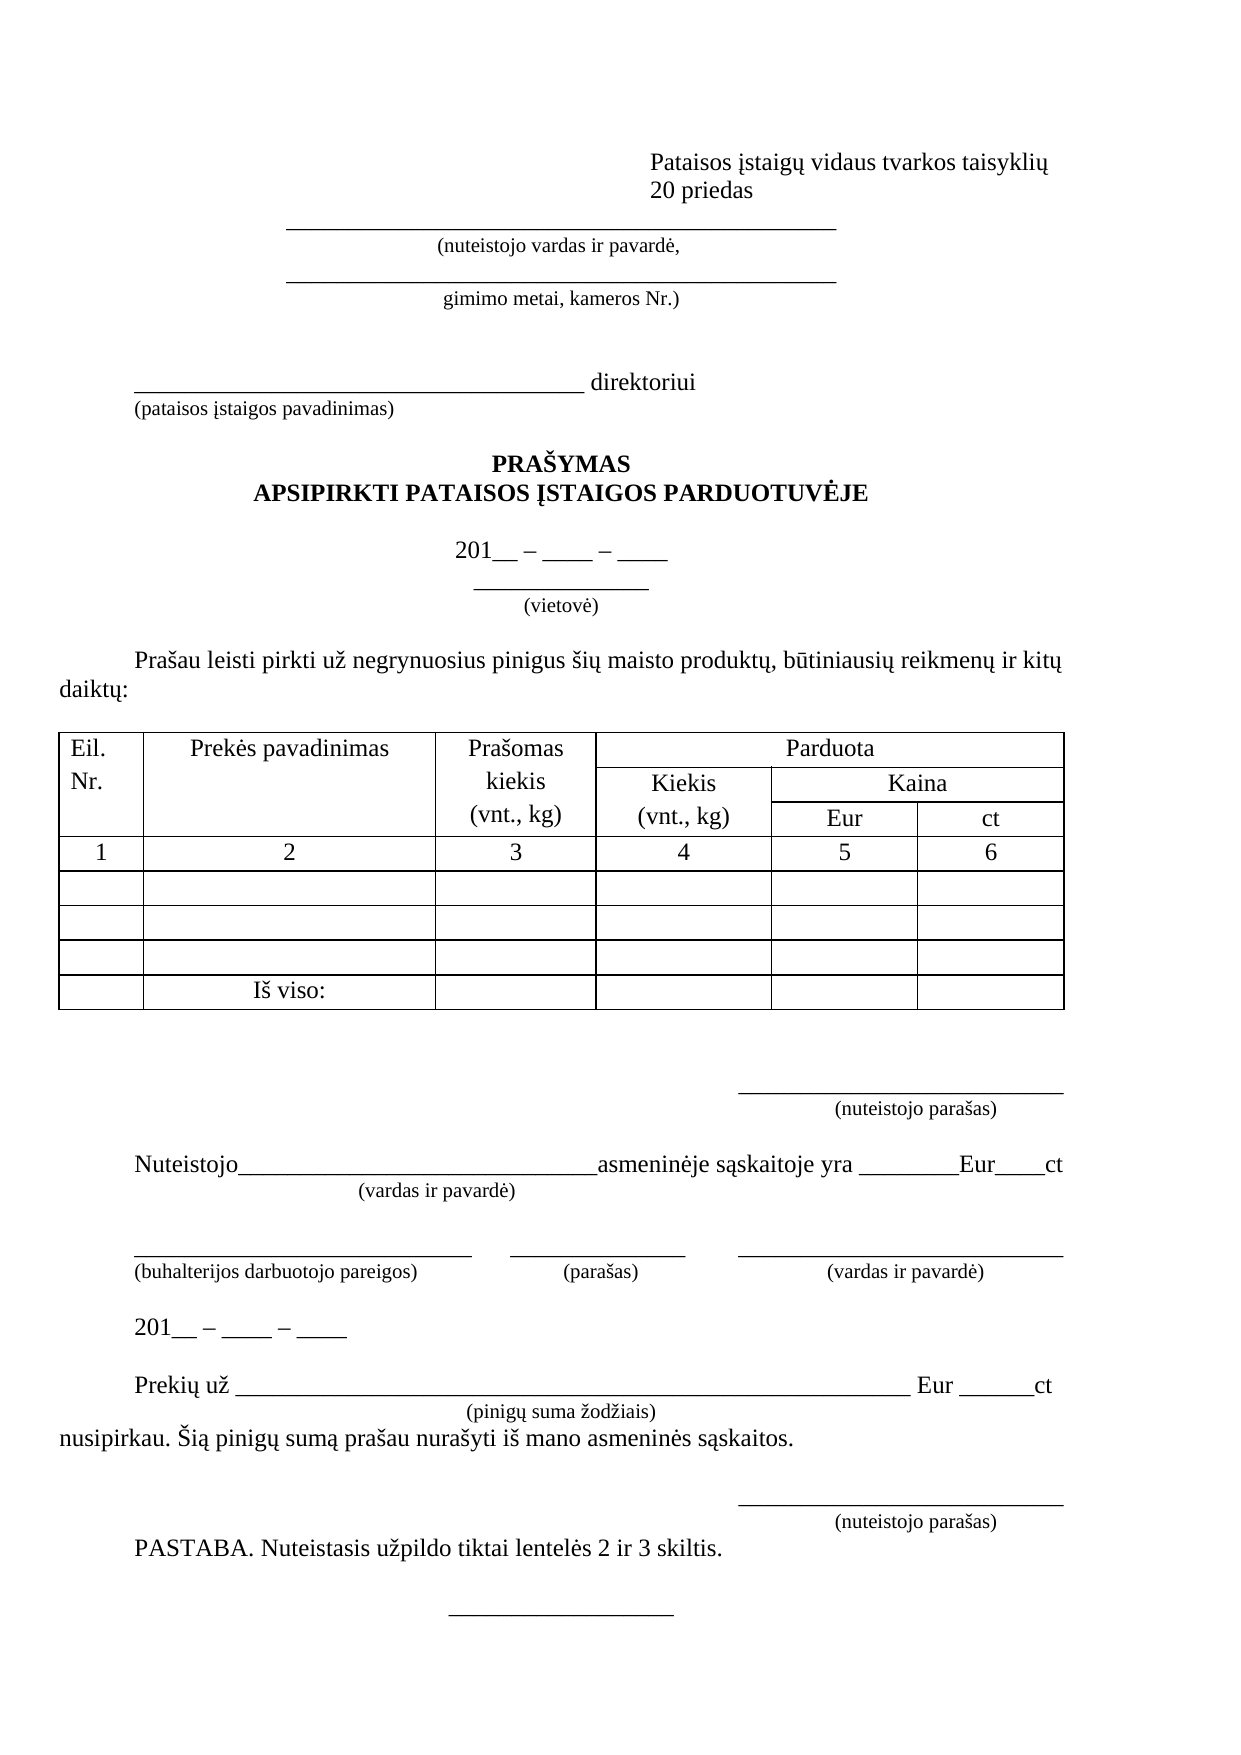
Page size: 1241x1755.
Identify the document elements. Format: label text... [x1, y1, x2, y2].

table_cell [918, 906, 1063, 939]
table_cell [918, 976, 1063, 1008]
text Prašau leisti pirkti už negrynuosius pinigus šių maisto produktų, būtiniausių reikmenų ir kitų daiktų: [59, 646, 1063, 703]
text __________________________ [59, 1480, 1063, 1509]
table_cell Kaina [772, 768, 1063, 801]
table_cell [60, 872, 143, 905]
text 201__ – ____ – ____ [59, 1312, 1063, 1341]
table_cell [918, 941, 1063, 974]
table_cell [436, 976, 595, 1008]
table_cell ct [918, 803, 1063, 836]
table_cell [772, 976, 917, 1008]
table_cell [772, 941, 917, 974]
text gimimo metai, kameros Nr.) [59, 286, 1063, 310]
text (nuteistojo parašas) [59, 1509, 1063, 1533]
table_cell [60, 906, 143, 939]
text (pataisos įstaigos pavadinimas) [59, 396, 1063, 420]
text (nuteistojo vardas ir pavardė, [59, 233, 1063, 257]
table_cell Iš viso: [144, 976, 435, 1008]
table_cell [144, 941, 435, 974]
table_cell Eur [772, 803, 917, 836]
table_cell [772, 872, 917, 905]
table_cell [144, 872, 435, 905]
text 20 priedas [650, 176, 1063, 204]
text (vietovė) [59, 593, 1063, 617]
text nusipirkau. Šią pinigų sumą prašau nurašyti iš mano asmeninės sąskaitos. [59, 1423, 1063, 1451]
table_cell Kiekis (vnt., kg) [597, 768, 771, 836]
text Nuteistojo asmeninėje sąskaitoje yra ________Eur____ct [59, 1149, 1063, 1178]
table_cell [144, 906, 435, 939]
table_cell [772, 906, 917, 939]
table_header Eil. Nr. [60, 733, 143, 836]
table_cell 4 [597, 837, 771, 870]
text __________________________ [59, 1068, 1063, 1096]
table_cell [436, 941, 595, 974]
text 201__ – ____ – ____ [59, 535, 1063, 564]
text APSIPIRKTI PATAISOS ĮSTAIGOS PARDUOTUVĖJE [59, 478, 1063, 507]
table_header Prašomas kiekis (vnt., kg) [436, 733, 595, 836]
text ______________ [59, 564, 1063, 593]
table_cell 5 [772, 837, 917, 870]
table_cell 3 [436, 837, 595, 870]
table_cell [60, 941, 143, 974]
table_header Parduota [597, 733, 1063, 766]
text ____________________________________________ [59, 257, 1063, 286]
table_cell [597, 976, 771, 1008]
text (nuteistojo parašas) [59, 1096, 1063, 1120]
table_cell [597, 941, 771, 974]
text PASTABA. Nuteistasis užpildo tiktai lentelės 2 ir 3 skiltis. [59, 1533, 1063, 1562]
text Pataisos įstaigų vidaus tvarkos taisyklių [650, 147, 1063, 176]
table_cell 2 [144, 837, 435, 870]
text (pinigų suma žodžiais) [59, 1398, 1063, 1423]
text (vardas ir pavardė) [59, 1178, 1063, 1202]
table_cell [436, 872, 595, 905]
text __________________ [59, 1590, 1063, 1619]
table_cell [597, 872, 771, 905]
text ____________________________________________ [59, 204, 1063, 233]
text PRAŠYMAS [59, 449, 1063, 478]
text (buhalterijos darbuotojo pareigos) (parašas) (vardas ir pavardė) [59, 1259, 1063, 1283]
text ___________________________ ______________ __________________________ [59, 1231, 1063, 1259]
table_cell 6 [918, 837, 1063, 870]
table_cell 1 [60, 837, 143, 870]
table_cell [918, 872, 1063, 905]
table_cell [436, 906, 595, 939]
text ____________________________________ direktoriui [59, 367, 1063, 396]
table_header Prekės pavadinimas [144, 733, 435, 836]
text Prekių už ______________________________________________________ Eur ______ct [59, 1370, 1063, 1398]
table_cell [597, 906, 771, 939]
table_cell [60, 976, 143, 1008]
